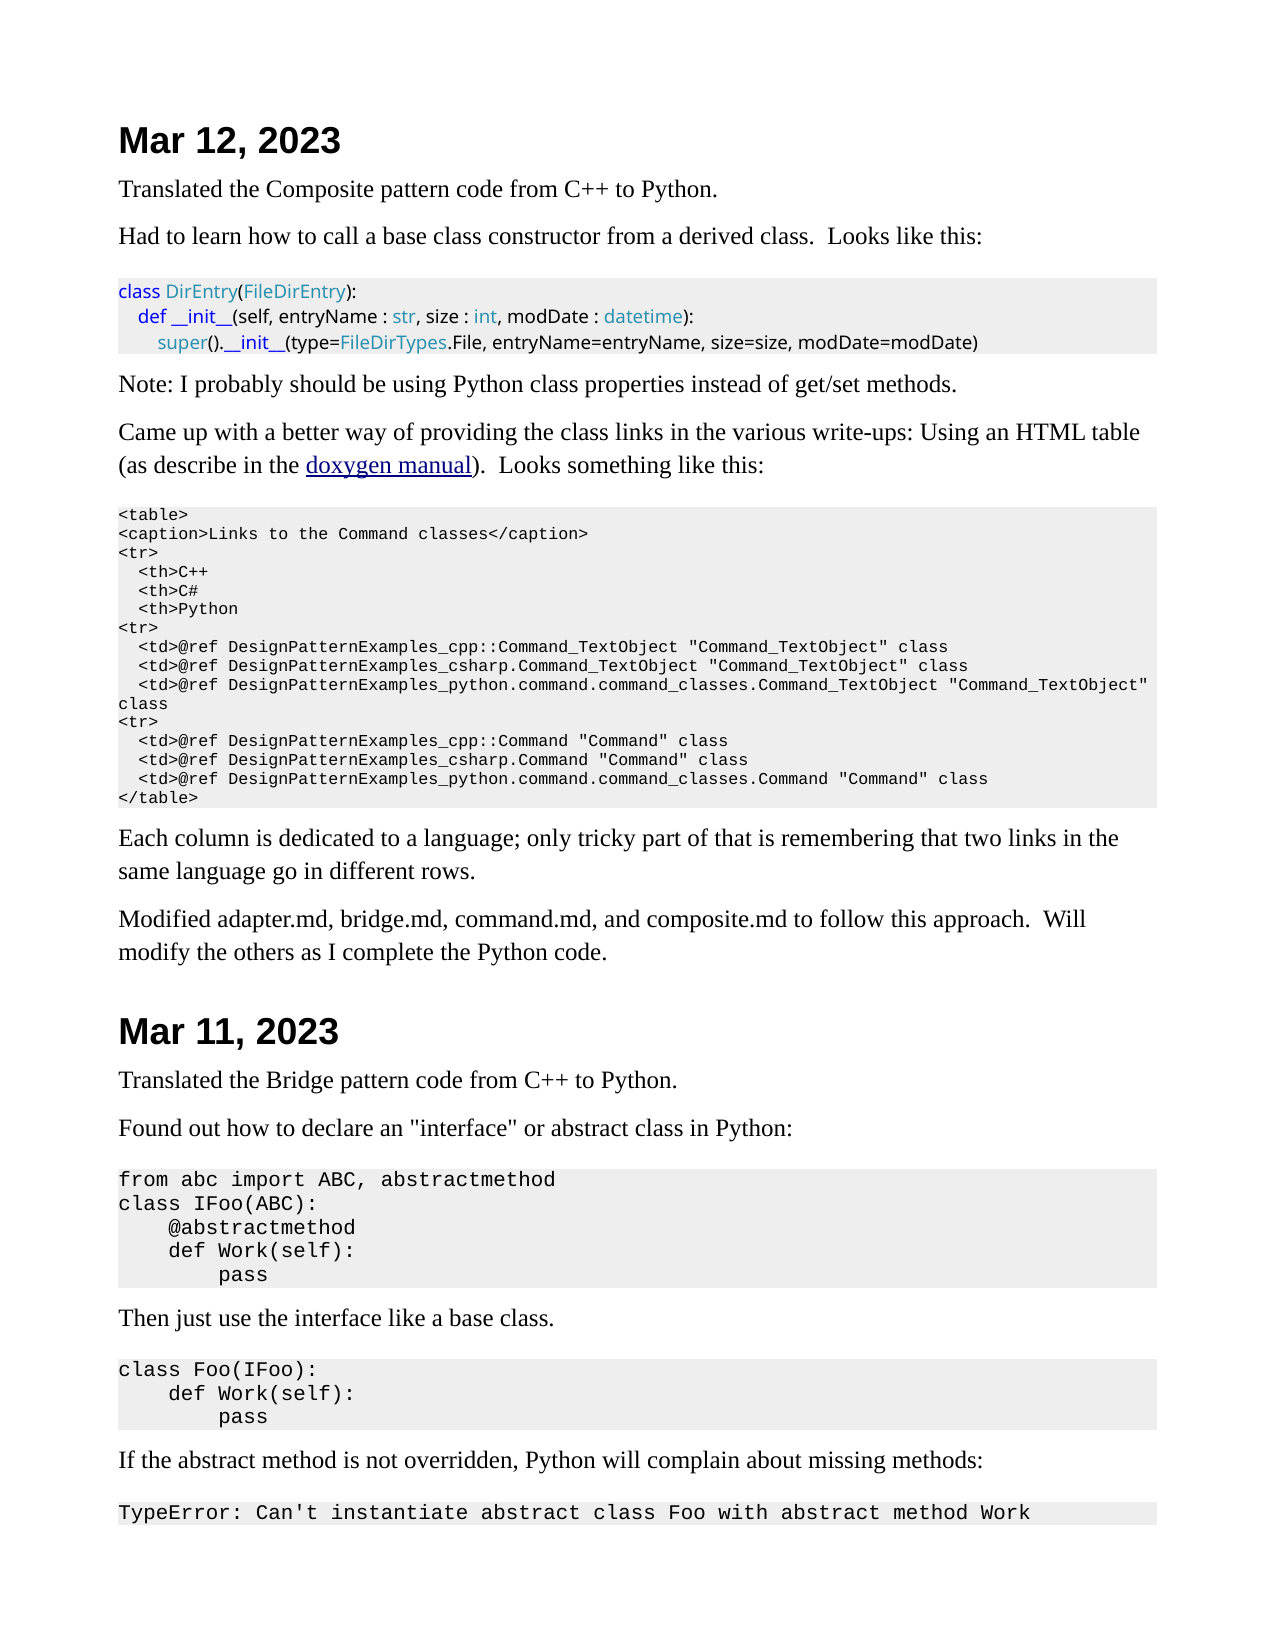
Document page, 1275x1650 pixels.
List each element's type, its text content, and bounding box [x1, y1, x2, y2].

text class Foo(IFoo): [118, 1359, 1157, 1383]
text Translated the Bridge pattern code from C++ to Python. [118, 1065, 1157, 1094]
text Then just use the interface like a base class. [118, 1303, 1157, 1331]
text If the abstract method is not overridden, Python will complain about missing methods: [118, 1445, 1157, 1474]
subtitle Mar 11, 2023 [118, 1009, 1157, 1053]
text <td>@ref DesignPatternExamples_python.command.command_classes.Command "Command" class [118, 771, 1157, 789]
subtitle Mar 12, 2023 [118, 118, 1157, 161]
text Modified adapter.md, bridge.md, command.md, and composite.md to follow this approach. Will modify the others as I complete the Python code. [118, 904, 1157, 966]
text <td>@ref DesignPatternExamples_python.command.command_classes.Command_TextObject "Command_TextObject" class [118, 676, 1157, 714]
text super().__init__(type=FileDirTypes.File, entryName=entryName, size=size, modDate=modDate) [118, 329, 1157, 354]
text Came up with a better way of providing the class links in the various write-ups: Using an HTML table (as describe in the doxygen manual). Looks something like this: [118, 417, 1157, 479]
text class IFoo(ABC): [118, 1193, 1157, 1217]
text Note: I probably should be using Python class properties instead of get/set methods. [118, 369, 1157, 398]
text <td>@ref DesignPatternExamples_cpp::Command_TextObject "Command_TextObject" class [118, 639, 1157, 657]
text Each column is dedicated to a language; only tricky part of that is remembering that two links in the same language go in different rows. [118, 823, 1157, 885]
text def Work(self): [118, 1383, 1157, 1406]
text pass [118, 1264, 1157, 1288]
text <th>Python [118, 601, 1157, 620]
text def Work(self): [118, 1240, 1157, 1264]
text def __init__(self, entryName : str, size : int, modDate : datetime): [118, 303, 1157, 329]
text Found out how to declare an "interface" or abstract class in Python: [118, 1113, 1157, 1142]
text <tr> [118, 544, 1157, 563]
text @abstractmethod [118, 1217, 1157, 1240]
text pass [118, 1406, 1157, 1430]
text <td>@ref DesignPatternExamples_csharp.Command "Command" class [118, 752, 1157, 771]
text class DirEntry(FileDirEntry): [118, 278, 1157, 303]
text <th>C++ [118, 563, 1157, 582]
text TypeError: Can't instantiate abstract class Foo with abstract method Work [118, 1502, 1157, 1525]
text <td>@ref DesignPatternExamples_cpp::Command "Command" class [118, 733, 1157, 752]
text <td>@ref DesignPatternExamples_csharp.Command_TextObject "Command_TextObject" class [118, 657, 1157, 676]
text </table> [118, 789, 1157, 808]
text <th>C# [118, 582, 1157, 601]
text <caption>Links to the Command classes</caption> [118, 526, 1157, 544]
text <tr> [118, 714, 1157, 733]
text Had to learn how to call a base class constructor from a derived class. Looks like this: [118, 221, 1157, 250]
text <table> [118, 507, 1157, 526]
text Translated the Composite pattern code from C++ to Python. [118, 174, 1157, 202]
text from abc import ABC, abstractmethod [118, 1169, 1157, 1193]
text <tr> [118, 620, 1157, 639]
